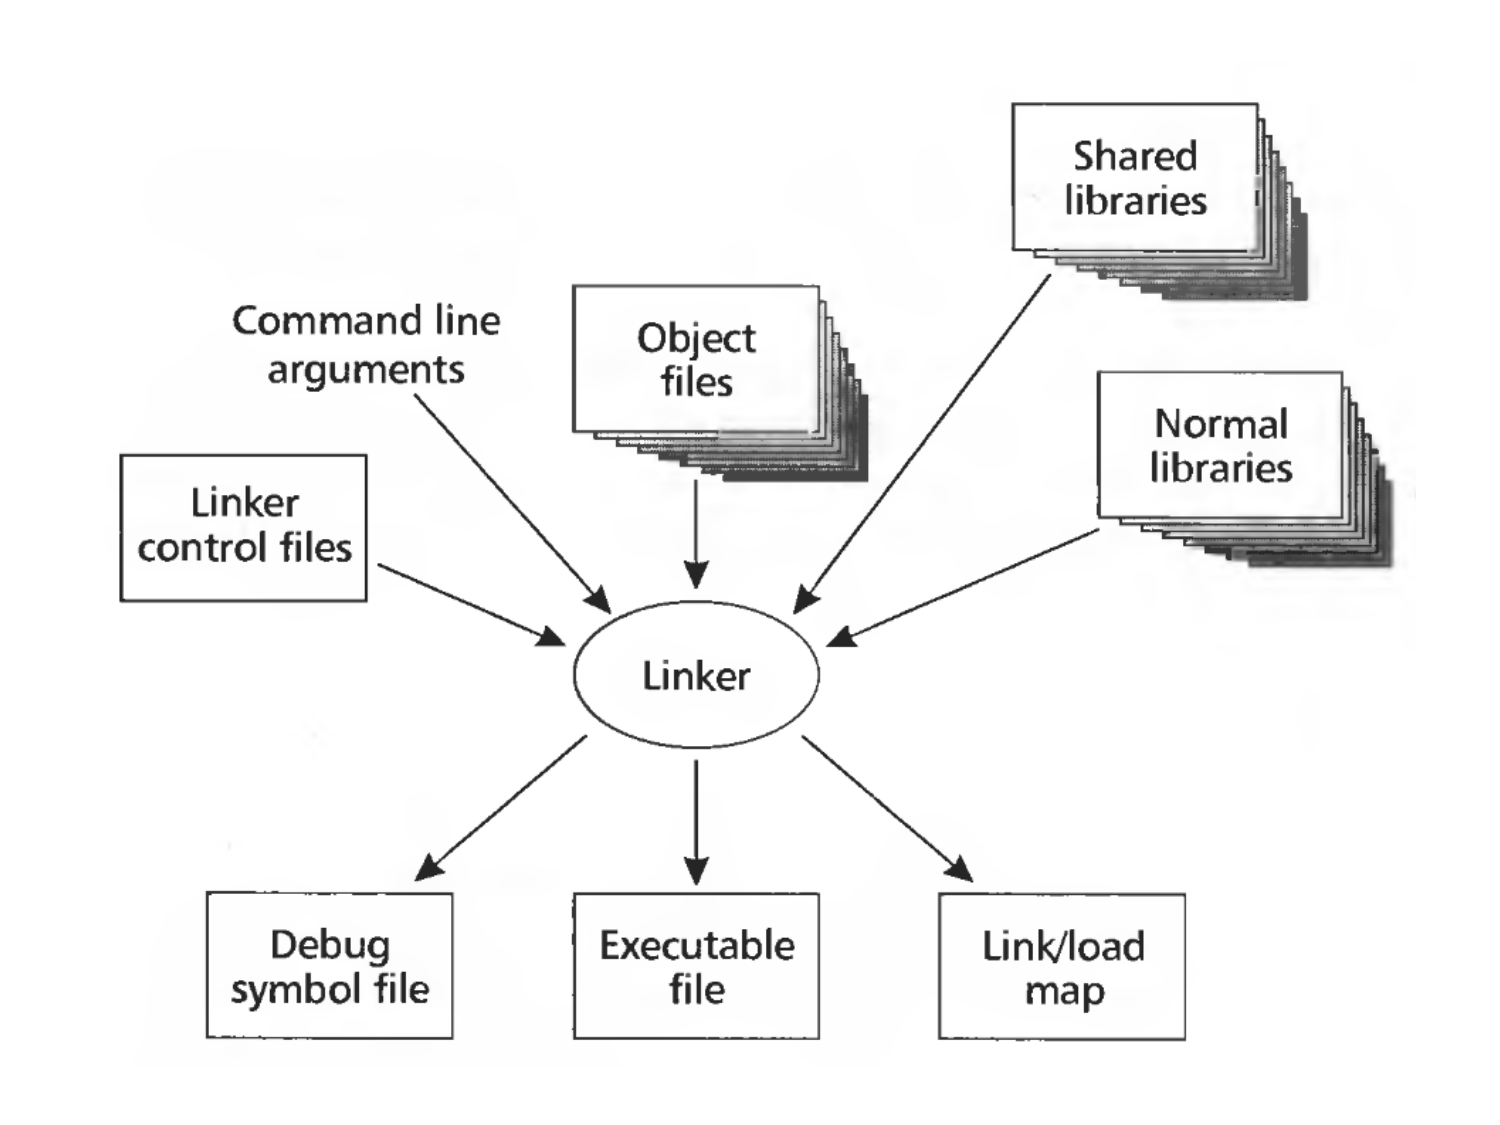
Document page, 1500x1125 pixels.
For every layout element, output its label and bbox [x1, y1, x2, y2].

picture [87, 60, 1416, 1068]
